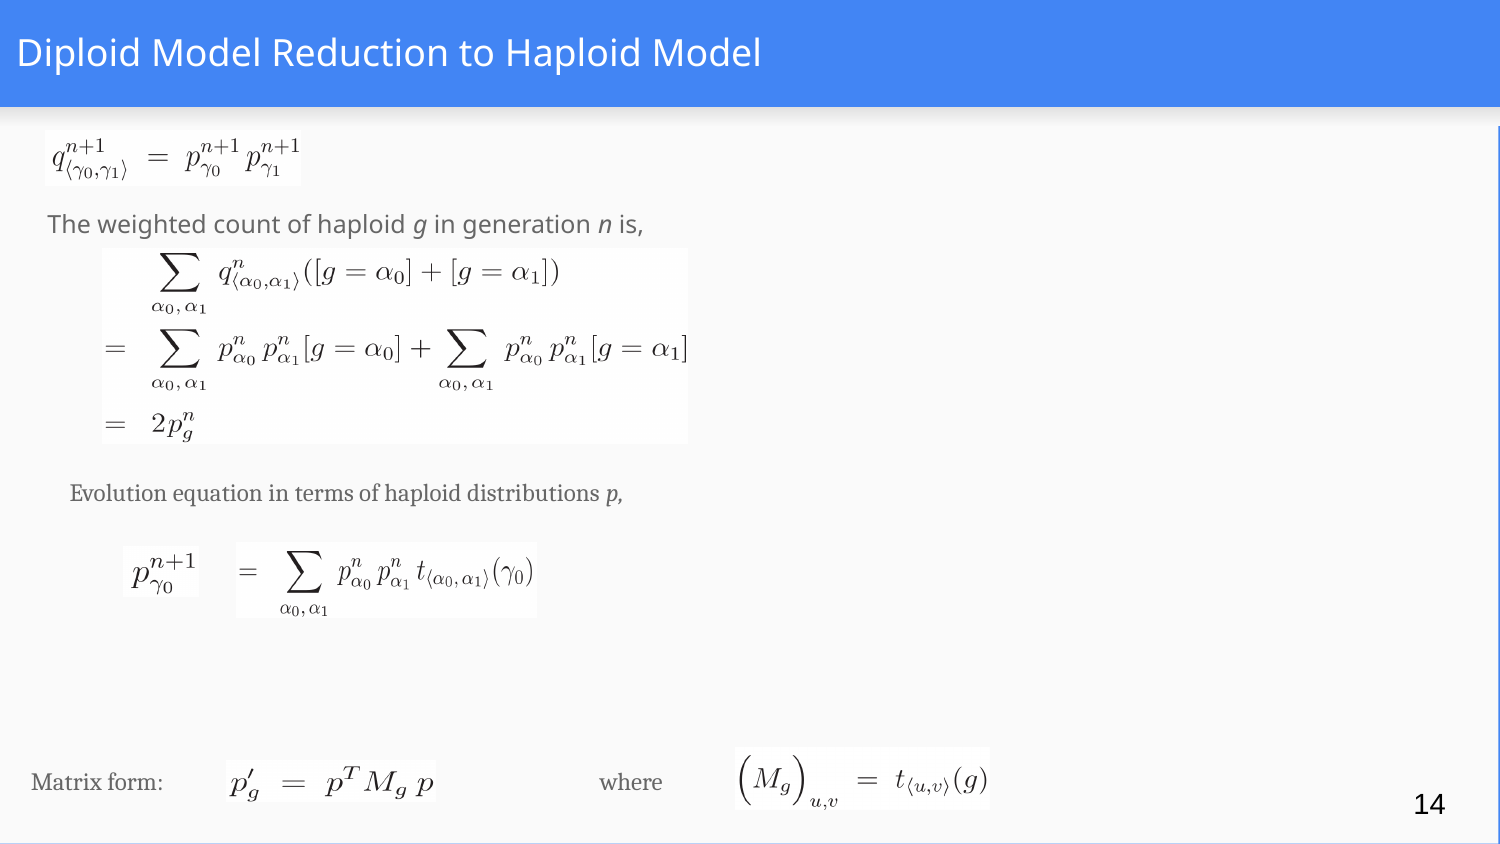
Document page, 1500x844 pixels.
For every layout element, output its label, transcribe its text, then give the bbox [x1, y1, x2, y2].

text_box The weighted count of haploid g in generation n is, [32, 199, 701, 244]
text_box where [585, 760, 692, 806]
picture [45, 130, 301, 186]
text_box Matrix form: [16, 760, 199, 806]
picture [123, 546, 199, 597]
title Diploid Model Reduction to Haploid Model [16, 2, 1464, 102]
picture [236, 542, 537, 618]
text_box Evolution equation in terms of haploid distributions p, [54, 471, 757, 516]
picture [102, 248, 688, 444]
picture [226, 760, 436, 802]
picture [735, 747, 990, 811]
